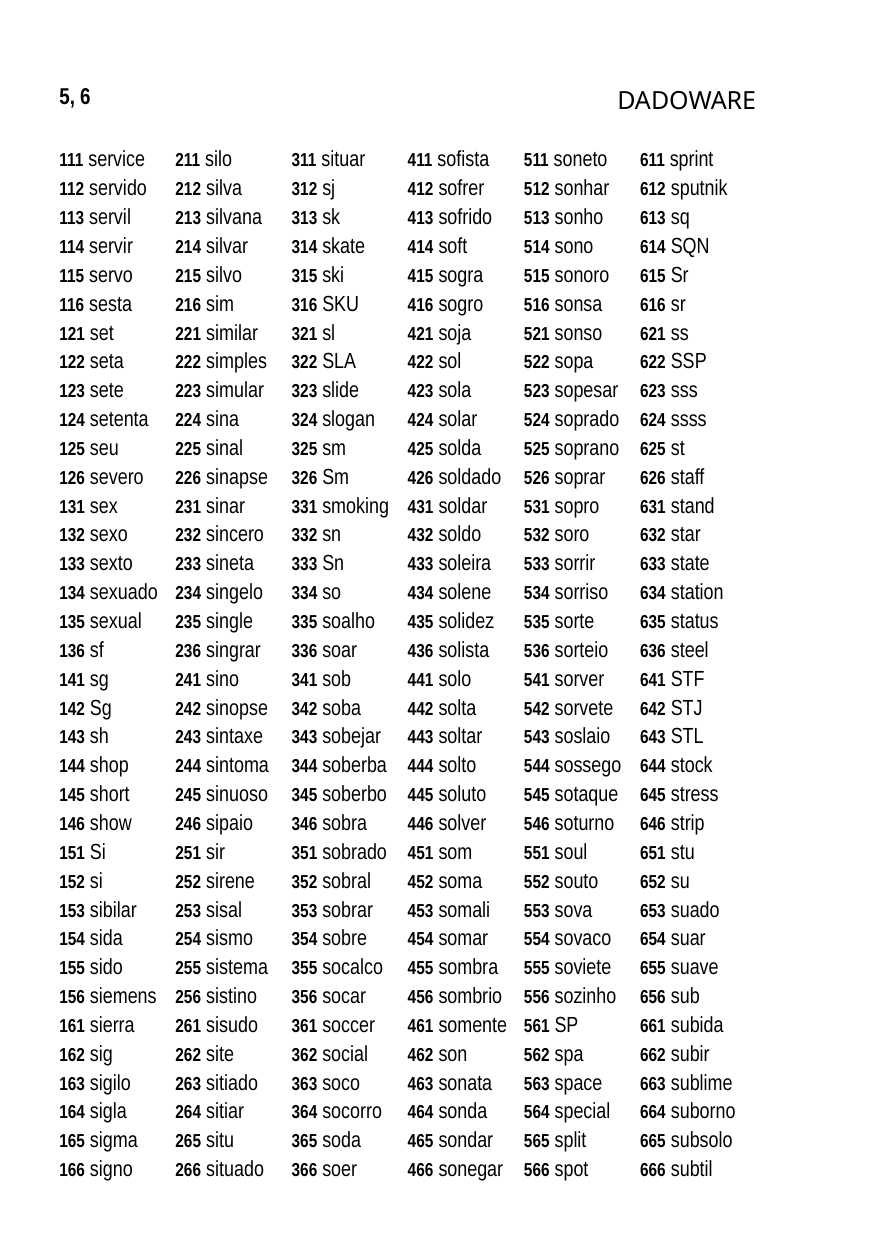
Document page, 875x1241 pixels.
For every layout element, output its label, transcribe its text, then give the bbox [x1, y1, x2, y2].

text 343 sobejar [291, 723, 407, 748]
text 165 sigma [59, 1127, 175, 1152]
text 236 singrar [175, 637, 291, 662]
text 411 sofista [407, 146, 524, 171]
text 665 subsolo [640, 1127, 756, 1152]
text 366 soer [291, 1156, 407, 1181]
text 133 sexto [59, 550, 175, 575]
text 531 sopro [524, 492, 640, 518]
text 515 sonoro [524, 262, 640, 287]
text 123 sete [59, 377, 175, 402]
text 136 sf [59, 637, 175, 662]
text 335 soalho [291, 608, 407, 633]
text 522 sopa [524, 348, 640, 373]
text 363 soco [291, 1069, 407, 1095]
text 543 soslaio [524, 723, 640, 748]
text 654 suar [640, 925, 756, 950]
text 513 sonho [524, 204, 640, 229]
text 325 sm [291, 435, 407, 460]
text 631 stand [640, 492, 756, 518]
text 361 soccer [291, 1012, 407, 1037]
text 153 sibilar [59, 896, 175, 922]
text 154 sida [59, 925, 175, 950]
text 426 soldado [407, 464, 524, 489]
text 233 sineta [175, 550, 291, 575]
text 141 sg [59, 666, 175, 691]
text 464 sonda [407, 1098, 524, 1123]
text 166 signo [59, 1156, 175, 1181]
text 115 servo [59, 262, 175, 287]
text 564 special [524, 1098, 640, 1123]
text 433 soleira [407, 550, 524, 575]
text 126 severo [59, 464, 175, 489]
text 134 sexuado [59, 579, 175, 604]
text 223 simular [175, 377, 291, 402]
text 316 SKU [291, 291, 407, 316]
text 321 sl [291, 319, 407, 344]
text 314 skate [291, 233, 407, 258]
text 324 slogan [291, 406, 407, 431]
text 643 STL [640, 723, 756, 748]
text 323 slide [291, 377, 407, 402]
text 244 sintoma [175, 752, 291, 777]
text 542 sorvete [524, 694, 640, 719]
text 624 ssss [640, 406, 756, 431]
text 662 subir [640, 1041, 756, 1066]
text 553 sova [524, 896, 640, 922]
text 146 show [59, 810, 175, 835]
text 536 sorteio [524, 637, 640, 662]
text 215 silvo [175, 262, 291, 287]
text 116 sesta [59, 291, 175, 316]
text 622 SSP [640, 348, 756, 373]
text 266 situado [175, 1156, 291, 1181]
text 421 soja [407, 319, 524, 344]
text 626 staff [640, 464, 756, 489]
text 435 solidez [407, 608, 524, 633]
text 351 sobrado [291, 839, 407, 864]
text 135 sexual [59, 608, 175, 633]
text 121 set [59, 319, 175, 344]
text 364 socorro [291, 1098, 407, 1123]
text 512 sonhar [524, 175, 640, 200]
text 666 subtil [640, 1156, 756, 1181]
text 251 sir [175, 839, 291, 864]
text 441 solo [407, 666, 524, 691]
text 122 seta [59, 348, 175, 373]
text 345 soberbo [291, 781, 407, 806]
text 253 sisal [175, 896, 291, 922]
text 221 similar [175, 319, 291, 344]
text 332 sn [291, 521, 407, 546]
text 143 sh [59, 723, 175, 748]
text 113 servil [59, 204, 175, 229]
text 414 soft [407, 233, 524, 258]
text 365 soda [291, 1127, 407, 1152]
text 442 solta [407, 694, 524, 719]
text 645 stress [640, 781, 756, 806]
text 235 single [175, 608, 291, 633]
text 422 sol [407, 348, 524, 373]
text 443 soltar [407, 723, 524, 748]
text 161 sierra [59, 1012, 175, 1037]
text 511 soneto [524, 146, 640, 171]
text 352 sobral [291, 868, 407, 893]
text 525 soprano [524, 435, 640, 460]
text 653 suado [640, 896, 756, 922]
text 431 soldar [407, 492, 524, 518]
text 613 sq [640, 204, 756, 229]
text 216 sim [175, 291, 291, 316]
text 211 silo [175, 146, 291, 171]
text 164 sigla [59, 1098, 175, 1123]
text 623 sss [640, 377, 756, 402]
text 635 status [640, 608, 756, 633]
text 656 sub [640, 983, 756, 1008]
text 526 soprar [524, 464, 640, 489]
text 636 steel [640, 637, 756, 662]
text 152 si [59, 868, 175, 893]
text 234 singelo [175, 579, 291, 604]
text 444 solto [407, 752, 524, 777]
text 331 smoking [291, 492, 407, 518]
text 556 sozinho [524, 983, 640, 1008]
text 111 service [59, 146, 175, 171]
text 315 ski [291, 262, 407, 287]
text 132 sexo [59, 521, 175, 546]
text 463 sonata [407, 1069, 524, 1095]
text 114 servir [59, 233, 175, 258]
text 554 sovaco [524, 925, 640, 950]
text 225 sinal [175, 435, 291, 460]
text 362 social [291, 1041, 407, 1066]
text 552 souto [524, 868, 640, 893]
text 213 silvana [175, 204, 291, 229]
text 322 SLA [291, 348, 407, 373]
text 226 sinapse [175, 464, 291, 489]
text 344 soberba [291, 752, 407, 777]
text 416 sogro [407, 291, 524, 316]
text 413 sofrido [407, 204, 524, 229]
text 521 sonso [524, 319, 640, 344]
text 551 soul [524, 839, 640, 864]
text 334 so [291, 579, 407, 604]
text 144 shop [59, 752, 175, 777]
text 533 sorrir [524, 550, 640, 575]
text 232 sincero [175, 521, 291, 546]
text 614 SQN [640, 233, 756, 258]
text 342 soba [291, 694, 407, 719]
text 621 ss [640, 319, 756, 344]
text 231 sinar [175, 492, 291, 518]
text 534 sorriso [524, 579, 640, 604]
text 646 strip [640, 810, 756, 835]
text 524 soprado [524, 406, 640, 431]
text 561 SP [524, 1012, 640, 1037]
text 454 somar [407, 925, 524, 950]
text 415 sogra [407, 262, 524, 287]
text 212 silva [175, 175, 291, 200]
text 565 split [524, 1127, 640, 1152]
text 312 sj [291, 175, 407, 200]
text 252 sirene [175, 868, 291, 893]
text 632 star [640, 521, 756, 546]
text 541 sorver [524, 666, 640, 691]
text 254 sismo [175, 925, 291, 950]
text 241 sino [175, 666, 291, 691]
text 465 sondar [407, 1127, 524, 1152]
text 214 silvar [175, 233, 291, 258]
text 544 sossego [524, 752, 640, 777]
text 145 short [59, 781, 175, 806]
text 462 son [407, 1041, 524, 1066]
text 246 sipaio [175, 810, 291, 835]
text 615 Sr [640, 262, 756, 287]
text 446 solver [407, 810, 524, 835]
text 434 solene [407, 579, 524, 604]
text 222 simples [175, 348, 291, 373]
text 262 site [175, 1041, 291, 1066]
text 131 sex [59, 492, 175, 518]
text 461 somente [407, 1012, 524, 1037]
text 333 Sn [291, 550, 407, 575]
text 545 sotaque [524, 781, 640, 806]
text 224 sina [175, 406, 291, 431]
text 264 sitiar [175, 1098, 291, 1123]
text 311 situar [291, 146, 407, 171]
text 245 sinuoso [175, 781, 291, 806]
text 651 stu [640, 839, 756, 864]
text 661 subida [640, 1012, 756, 1037]
text 265 situ [175, 1127, 291, 1152]
text 452 soma [407, 868, 524, 893]
text 451 som [407, 839, 524, 864]
text 151 Si [59, 839, 175, 864]
text 5, 6 [59, 83, 177, 109]
text 243 sintaxe [175, 723, 291, 748]
text 642 STJ [640, 694, 756, 719]
text 256 sistino [175, 983, 291, 1008]
text 124 setenta [59, 406, 175, 431]
text 612 sputnik [640, 175, 756, 200]
text 516 sonsa [524, 291, 640, 316]
text 641 STF [640, 666, 756, 691]
text 644 stock [640, 752, 756, 777]
text 261 sisudo [175, 1012, 291, 1037]
text 424 solar [407, 406, 524, 431]
text 611 sprint [640, 146, 756, 171]
text 255 sistema [175, 954, 291, 979]
text 562 spa [524, 1041, 640, 1066]
text 156 siemens [59, 983, 175, 1008]
text 652 su [640, 868, 756, 893]
text 313 sk [291, 204, 407, 229]
text 563 space [524, 1069, 640, 1095]
text 616 sr [640, 291, 756, 316]
text 354 sobre [291, 925, 407, 950]
text 346 sobra [291, 810, 407, 835]
text 112 servido [59, 175, 175, 200]
text 432 soldo [407, 521, 524, 546]
text 663 sublime [640, 1069, 756, 1095]
text 162 sig [59, 1041, 175, 1066]
text 242 sinopse [175, 694, 291, 719]
text 634 station [640, 579, 756, 604]
text 523 sopesar [524, 377, 640, 402]
text 356 socar [291, 983, 407, 1008]
text 514 sono [524, 233, 640, 258]
text 341 sob [291, 666, 407, 691]
text 655 suave [640, 954, 756, 979]
text 455 sombra [407, 954, 524, 979]
text 466 sonegar [407, 1156, 524, 1181]
text 353 sobrar [291, 896, 407, 922]
text 412 sofrer [407, 175, 524, 200]
text 425 solda [407, 435, 524, 460]
text 625 st [640, 435, 756, 460]
text 163 sigilo [59, 1069, 175, 1095]
text 125 seu [59, 435, 175, 460]
text 445 soluto [407, 781, 524, 806]
text 633 state [640, 550, 756, 575]
text 535 sorte [524, 608, 640, 633]
text 423 sola [407, 377, 524, 402]
text 453 somali [407, 896, 524, 922]
text 326 Sm [291, 464, 407, 489]
text 155 sido [59, 954, 175, 979]
text 566 spot [524, 1156, 640, 1181]
text 456 sombrio [407, 983, 524, 1008]
text 142 Sg [59, 694, 175, 719]
text 664 suborno [640, 1098, 756, 1123]
text 263 sitiado [175, 1069, 291, 1095]
text 532 soro [524, 521, 640, 546]
text 336 soar [291, 637, 407, 662]
text 546 soturno [524, 810, 640, 835]
text 355 socalco [291, 954, 407, 979]
text 436 solista [407, 637, 524, 662]
text 555 soviete [524, 954, 640, 979]
